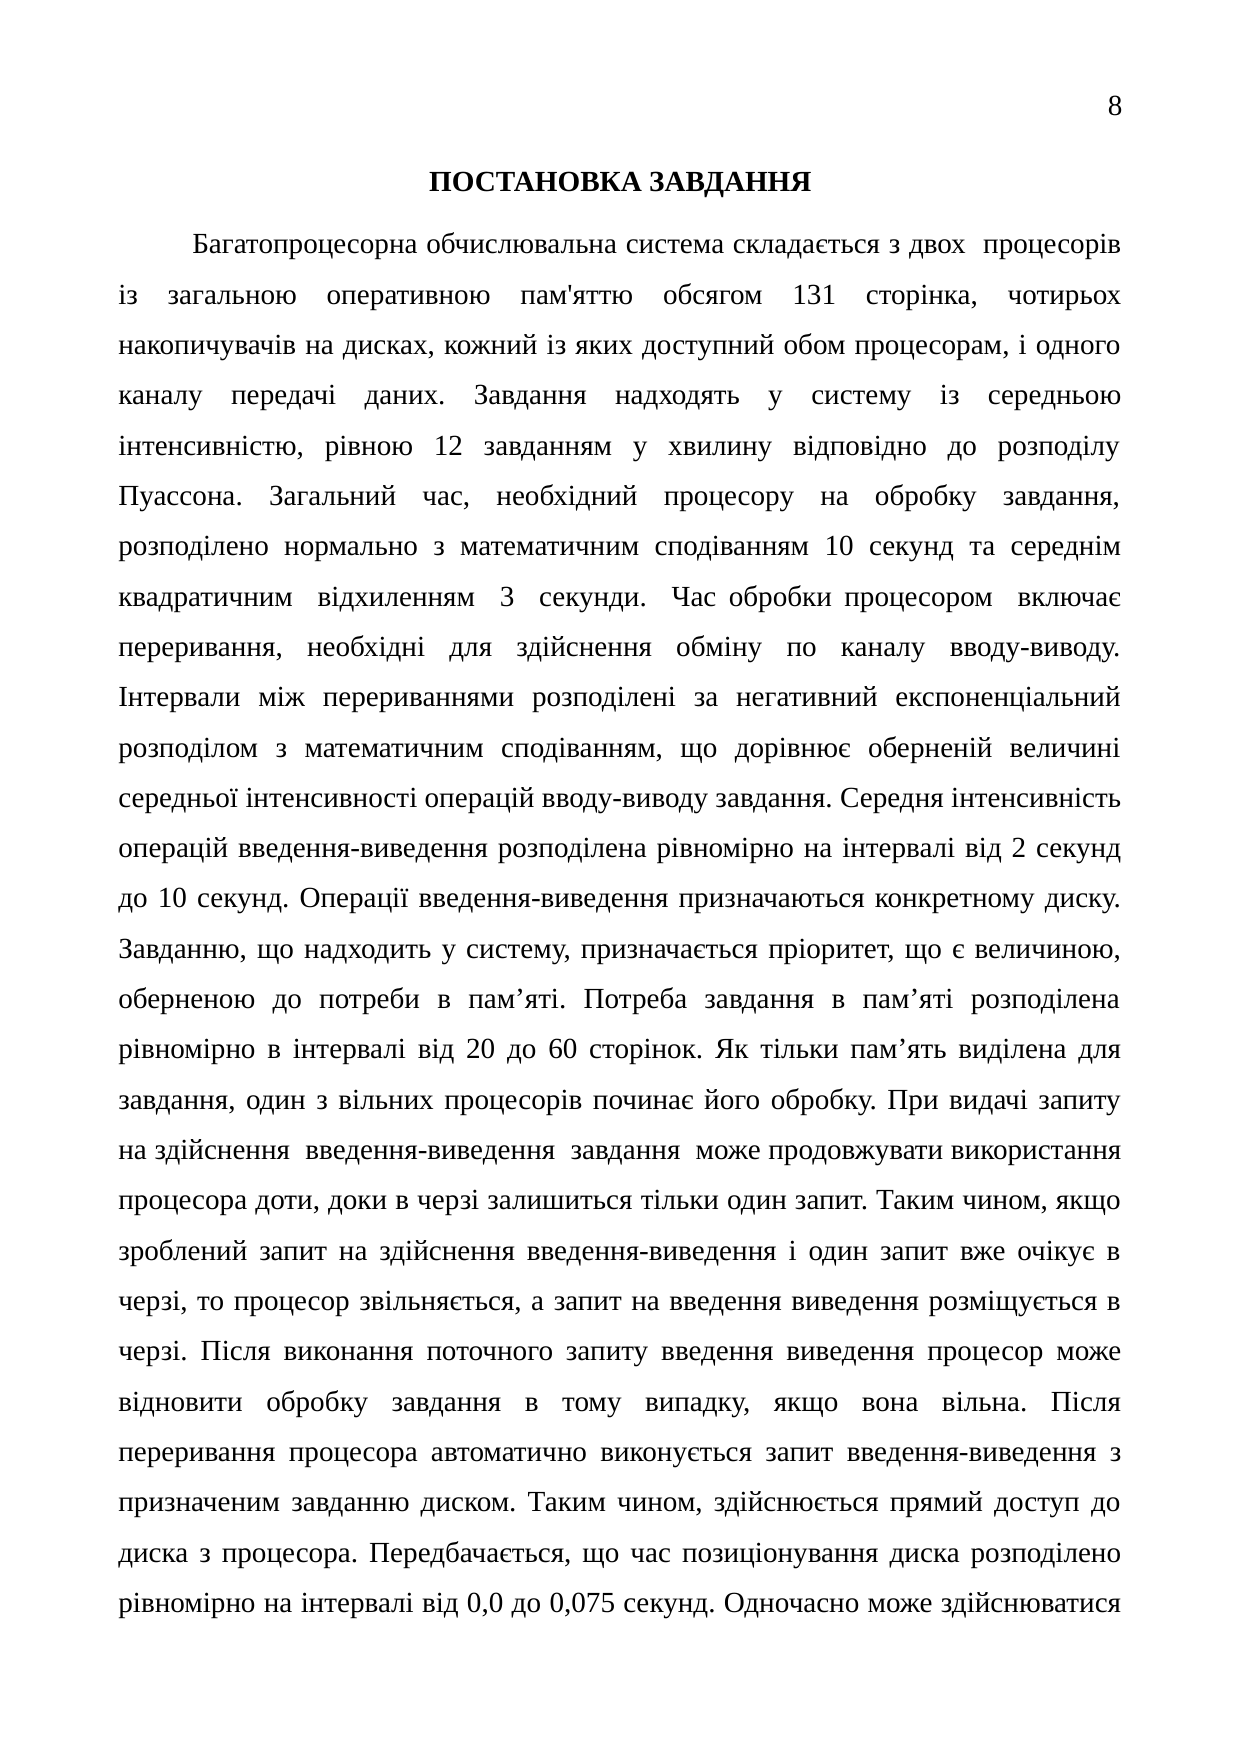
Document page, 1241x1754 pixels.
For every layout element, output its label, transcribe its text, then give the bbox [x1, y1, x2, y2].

text Багатопроцесорна обчислювальна система складається з двох процесорів із загальною оперативною пам'яттю обсягом 131 сторінка, чотирьох накопичувачів на дисках, кожний із яких доступний обом процесорам, і одного каналу передачі даних. Завдання надходять у систему із середньою інтенсивністю, рівною 12 завданням у хвилину відповідно до розподілу Пуассона. Загальний час, необхідний процесору на обробку завдання, розподілено нормально з математичним сподіванням 10 секунд та середнім квадратичним відхиленням 3 секунди. Час обробки процесором включає переривання, необхідні для здійснення обміну по каналу вводу-виводу. Інтервали між перериваннями розподілені за негативний експоненціальний розподілом з математичним сподіванням, що дорівнює оберненій величині середньої інтенсивності операцій вводу-виводу завдання. Середня інтенсивність операцій введення-виведення розподілена рівномірно на інтервалі від 2 секунд до 10 секунд. Операції введення-виведення призначаються конкретному диску. Завданню, що надходить у систему, призначається пріоритет, що є величиною, оберненою до потреби в пам’яті. Потреба завдання в пам’яті розподілена рівномірно в інтервалі від 20 до 60 сторінок. Як тільки пам’ять виділена для завдання, один з вільних процесорів починає його обробку. При видачі запиту на здійснення введення-виведення завдання може продовжувати використання процесора доти, доки в черзі залишиться тільки один запит. Таким чином, якщо зроблений запит на здійснення введення-виведення і один запит вже очікує в черзі, то процесор звільняється, а запит на введення виведення розміщується в черзі. Після виконання поточного запиту введення виведення процесор може відновити обробку завдання в тому випадку, якщо вона вільна. Після переривання процесора автоматично виконується запит введення-виведення з призначеним завданню диском. Таким чином, здійснюється прямий доступ до диска з процесора. Передбачається, що час позиціонування диска розподілено рівномірно на інтервалі від 0,0 до 0,075 секунд. Одночасно може здійснюватися [118, 227, 1122, 1618]
subtitle Постановка завдання [118, 164, 1122, 197]
